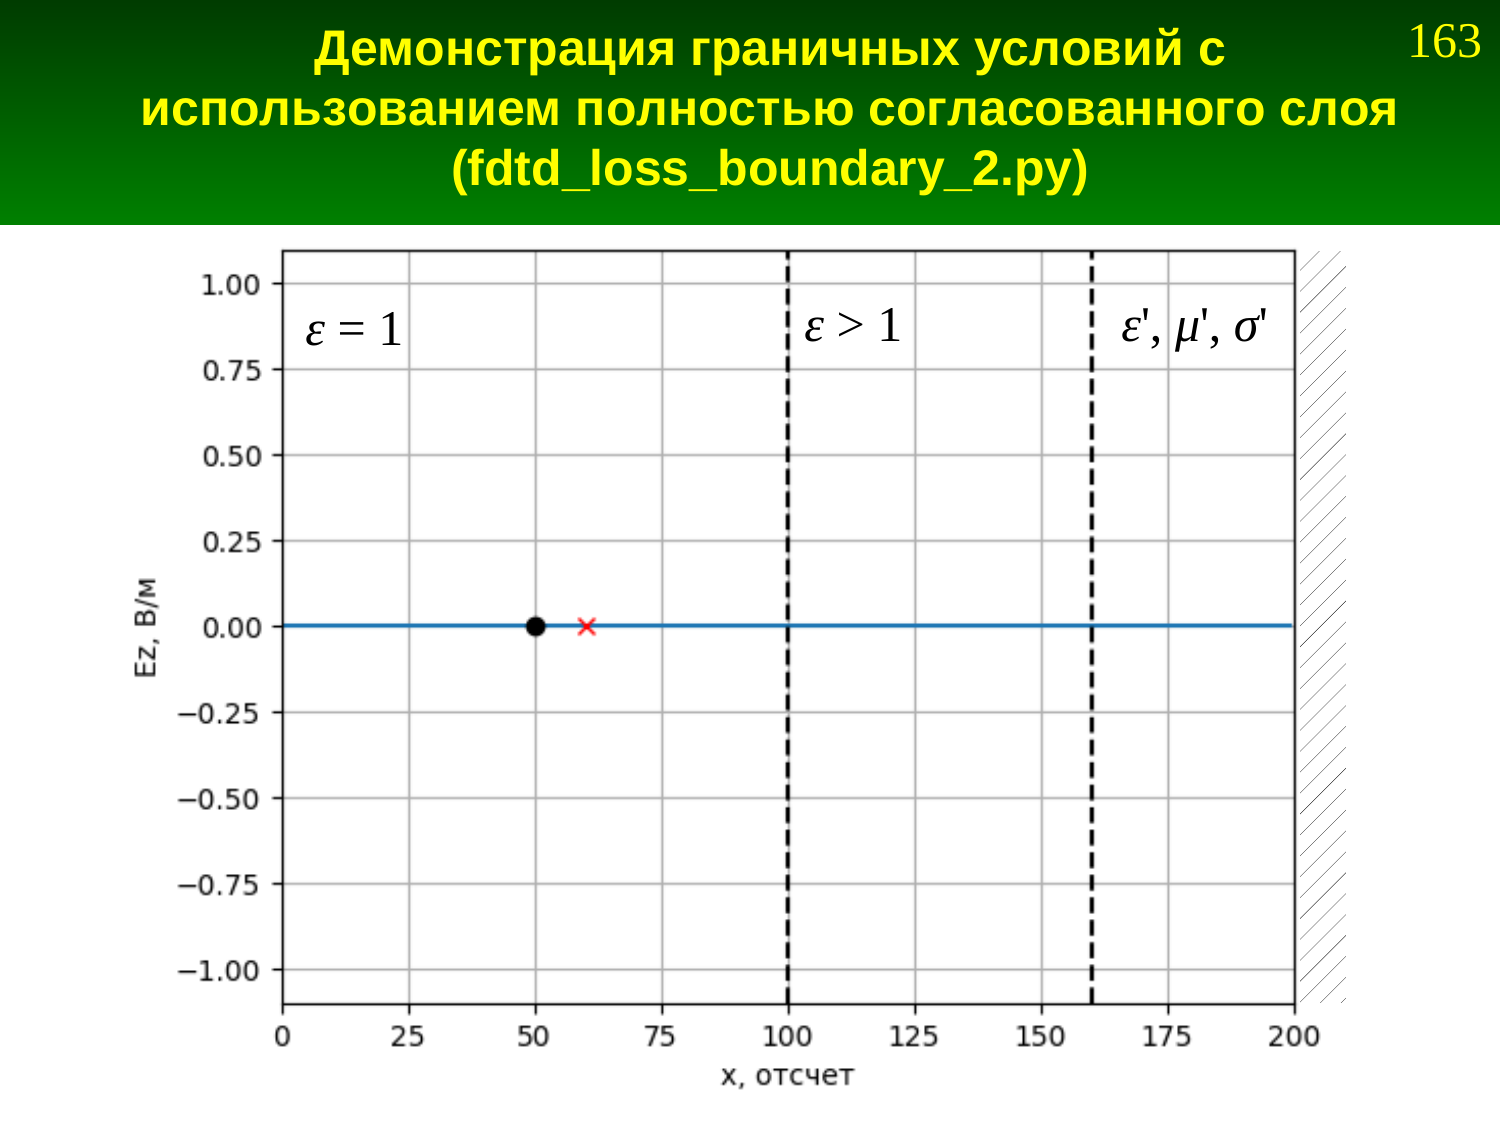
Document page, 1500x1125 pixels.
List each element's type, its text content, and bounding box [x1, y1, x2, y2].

picture [119, 234, 1334, 1112]
text_box ε > 1 [789, 283, 919, 359]
text_box ε = 1 [290, 287, 420, 363]
text_box [1299, 250, 1347, 1004]
title Демонстрация граничных условий с использованием полностью согласованного слоя (fdtd_loss_boundary_2.py) [100, 7, 1441, 204]
text_box ε', μ', σ' [1106, 283, 1283, 359]
